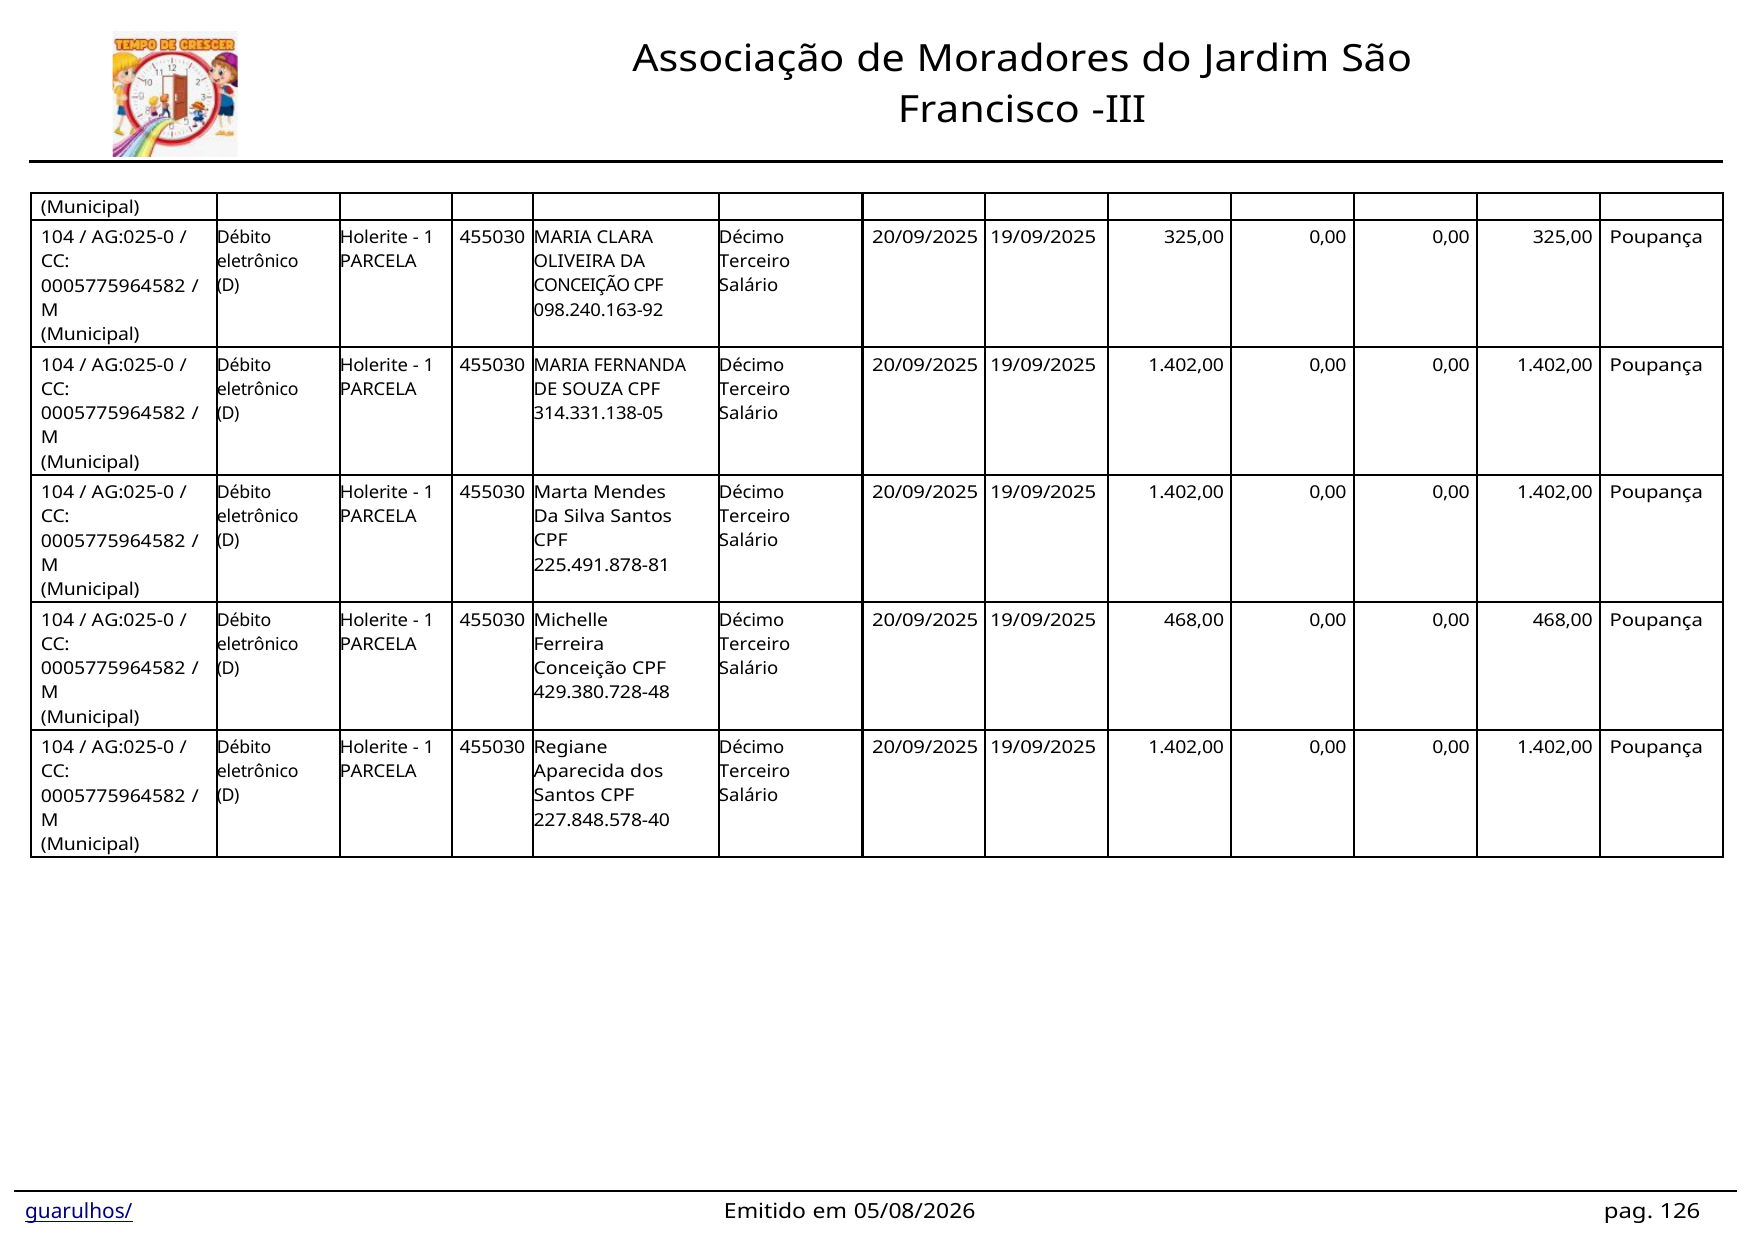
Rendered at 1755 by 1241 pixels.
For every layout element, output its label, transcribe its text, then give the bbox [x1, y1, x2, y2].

table_cell Holerite - 1 PARCELA [341, 476, 451, 601]
table_cell 468,00 [1478, 603, 1599, 728]
table_cell Poupança [1601, 476, 1722, 601]
table_cell 1.402,00 [1478, 476, 1599, 601]
table_cell 1.402,00 [1109, 731, 1230, 856]
table_cell 0,00 [1355, 348, 1476, 473]
table_cell Holerite - 1 PARCELA [341, 731, 451, 856]
table_cell 468,00 [1109, 603, 1230, 728]
table_cell 104 / AG:025-0 / CC: 0005775964582 / M (Municipal) [32, 603, 216, 728]
table_cell [720, 194, 861, 218]
table_cell 20/09/2025 [864, 731, 984, 856]
table_cell Décimo Terceiro Salário [720, 603, 861, 728]
table_cell [1355, 194, 1476, 218]
table_cell 1.402,00 [1109, 476, 1230, 601]
table_cell 1.402,00 [1109, 348, 1230, 473]
table_cell Débito eletrônico (D) [218, 348, 339, 473]
table_cell 0,00 [1355, 476, 1476, 601]
table_cell Débito eletrônico (D) [218, 731, 339, 856]
table_cell [1232, 194, 1353, 218]
table_cell 104 / AG:025-0 / CC: 0005775964582 / M (Municipal) [32, 221, 216, 346]
table_cell Débito eletrônico (D) [218, 476, 339, 601]
table_cell 455030 [453, 221, 532, 346]
table_cell 0,00 [1232, 603, 1353, 728]
table_cell Poupança [1601, 221, 1722, 346]
table_cell [218, 194, 339, 218]
table_cell 1.402,00 [1478, 731, 1599, 856]
table_cell [1601, 194, 1722, 218]
table_cell Décimo Terceiro Salário [720, 221, 861, 346]
table_cell 19/09/2025 [986, 731, 1107, 856]
table_cell 104 / AG:025-0 / CC: 0005775964582 / M (Municipal) [32, 348, 216, 473]
table_cell Holerite - 1 PARCELA [341, 221, 451, 346]
table_cell 0,00 [1232, 348, 1353, 473]
table_cell 0,00 [1355, 731, 1476, 856]
table_cell Débito eletrônico (D) [218, 221, 339, 346]
table_cell 0,00 [1355, 603, 1476, 728]
table_cell Regiane Aparecida dos Santos CPF 227.848.578-40 [534, 731, 718, 856]
table_cell 19/09/2025 [986, 603, 1107, 728]
table_cell [453, 194, 532, 218]
table_cell [864, 194, 984, 218]
table_cell 19/09/2025 [986, 476, 1107, 601]
table_cell [341, 194, 451, 218]
table_cell 0,00 [1232, 221, 1353, 346]
table_cell MARIA CLARA OLIVEIRA DA CONCEIÇÃO CPF 098.240.163-92 [534, 221, 718, 346]
table_cell 0,00 [1232, 476, 1353, 601]
table_cell 455030 [453, 348, 532, 473]
table_cell 19/09/2025 [986, 221, 1107, 346]
table_cell 455030 [453, 603, 532, 728]
table_cell Poupança [1601, 348, 1722, 473]
table_cell 325,00 [1109, 221, 1230, 346]
table_cell 0,00 [1355, 221, 1476, 346]
table_cell Holerite - 1 PARCELA [341, 348, 451, 473]
table_cell Marta Mendes Da Silva Santos CPF 225.491.878-81 [534, 476, 718, 601]
table_cell 1.402,00 [1478, 348, 1599, 473]
table_cell 455030 [453, 731, 532, 856]
table_cell 20/09/2025 [864, 603, 984, 728]
table_cell MARIA FERNANDA DE SOUZA CPF 314.331.138-05 [534, 348, 718, 473]
table_cell 20/09/2025 [864, 348, 984, 473]
table_cell [534, 194, 718, 218]
table_cell Michelle Ferreira Conceição CPF 429.380.728-48 [534, 603, 718, 728]
table_cell 19/09/2025 [986, 348, 1107, 473]
table_cell Décimo Terceiro Salário [720, 348, 861, 473]
table_cell 0,00 [1232, 731, 1353, 856]
table_cell Décimo Terceiro Salário [720, 476, 861, 601]
table_cell 455030 [453, 476, 532, 601]
table_cell 325,00 [1478, 221, 1599, 346]
table_cell [986, 194, 1107, 218]
table_cell Poupança [1601, 731, 1722, 856]
table_cell 104 / AG:025-0 / CC: 0005775964582 / M (Municipal) [32, 476, 216, 601]
table_cell Poupança [1601, 603, 1722, 728]
table_cell 20/09/2025 [864, 221, 984, 346]
table_cell Débito eletrônico (D) [218, 603, 339, 728]
table_cell [1109, 194, 1230, 218]
table_cell (Municipal) [32, 194, 216, 218]
table_cell Holerite - 1 PARCELA [341, 603, 451, 728]
table_cell Décimo Terceiro Salário [720, 731, 861, 856]
table_cell [1478, 194, 1599, 218]
table_cell 104 / AG:025-0 / CC: 0005775964582 / M (Municipal) [32, 731, 216, 856]
table_cell 20/09/2025 [864, 476, 984, 601]
